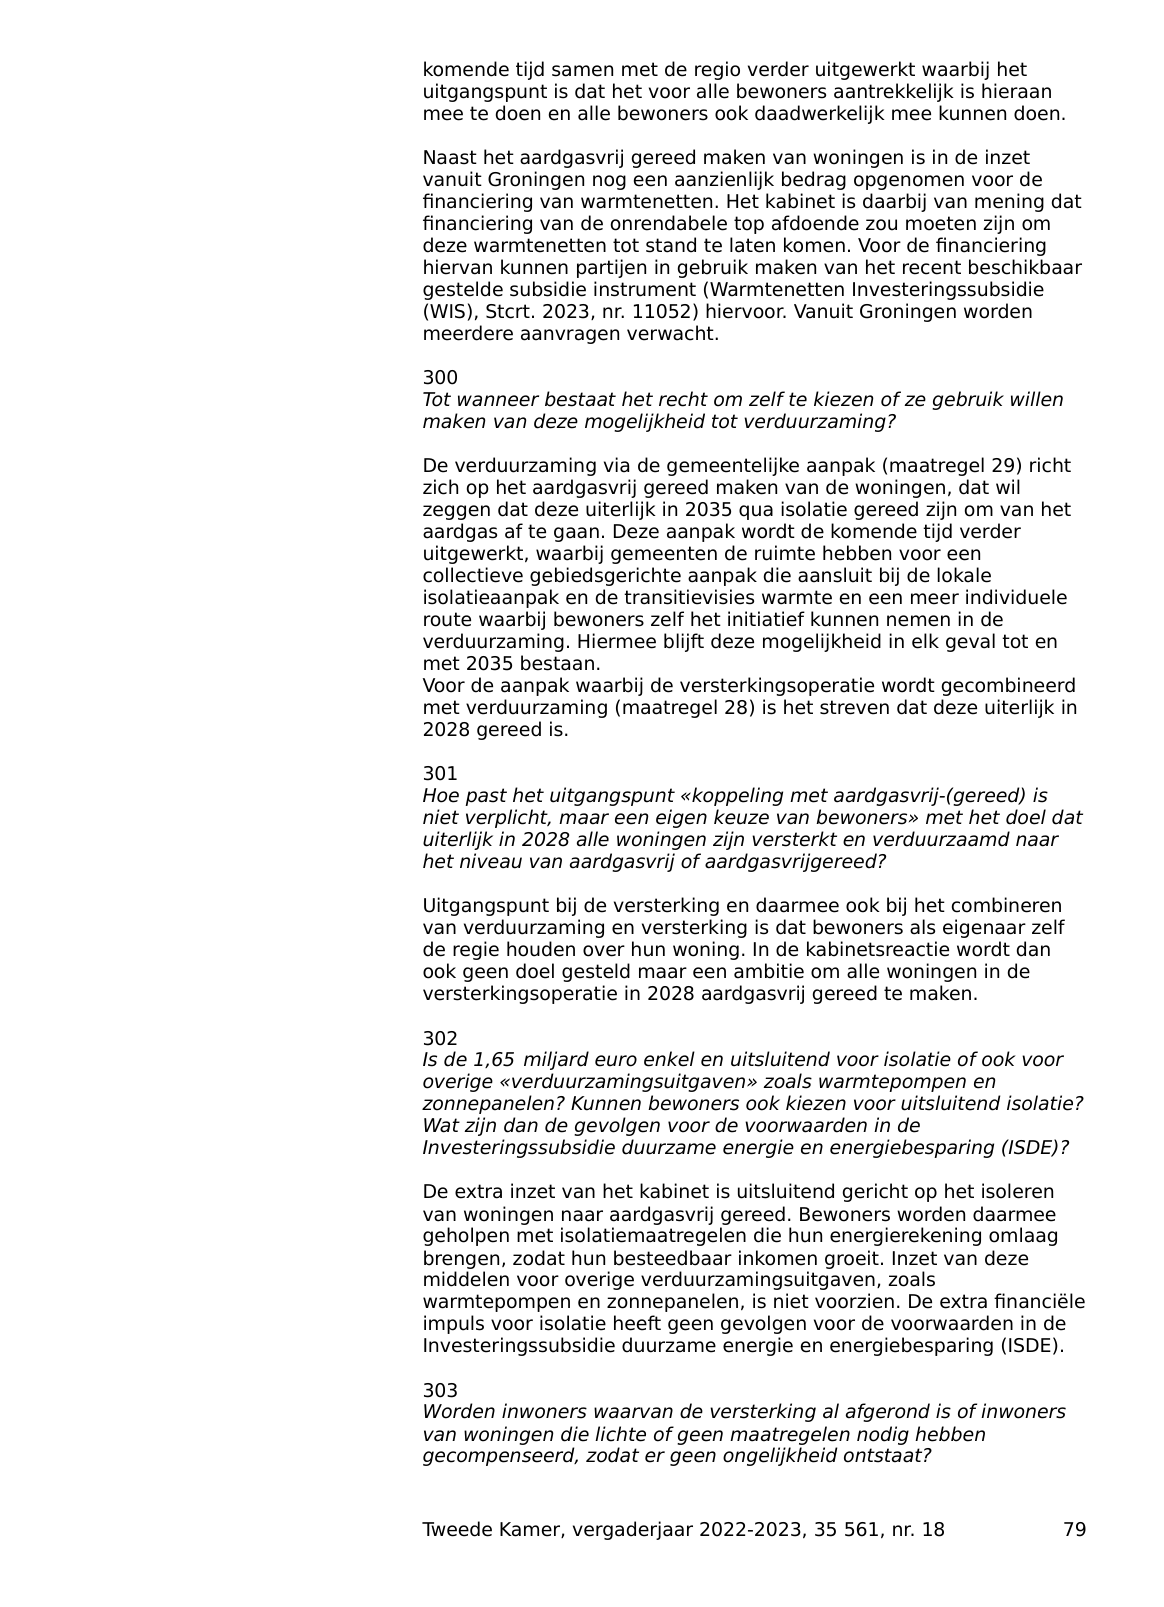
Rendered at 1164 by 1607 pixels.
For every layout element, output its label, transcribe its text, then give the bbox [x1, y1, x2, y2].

text Is de 1,65 miljard euro enkel en uitsluitend voor isolatie of ook voor overige «verduurzamingsuitgaven» zoals warmtepompen en zonnepanelen? Kunnen bewoners ook kiezen voor uitsluitend isolatie? Wat zijn dan de gevolgen voor de voorwaarden in de Investeringssubsidie duurzame energie en energiebesparing (ISDE)? [422, 1049, 1087, 1159]
text Tot wanneer bestaat het recht om zelf te kiezen of ze gebruik willen maken van deze mogelijkheid tot verduurzaming? [422, 389, 1087, 433]
text Voor de aanpak waarbij de versterkingsoperatie wordt gecombineerd met verduurzaming (maatregel 28) is het streven dat deze uiterlijk in 2028 gereed is. [422, 675, 1087, 741]
text Worden inwoners waarvan de versterking al afgerond is of inwoners van woningen die lichte of geen maatregelen nodig hebben gecompenseerd, zodat er geen ongelijkheid ontstaat? [422, 1401, 1087, 1467]
text 302 [422, 1027, 1087, 1049]
text 303 [422, 1379, 1087, 1401]
text Hoe past het uitgangspunt «koppeling met aardgasvrij-(gereed) is niet verplicht, maar een eigen keuze van bewoners» met het doel dat uiterlijk in 2028 alle woningen zijn versterkt en verduurzaamd naar het niveau van aardgasvrij of aardgasvrijgereed? [422, 785, 1087, 873]
text 301 [422, 763, 1087, 785]
text Naast het aardgasvrij gereed maken van woningen is in de inzet vanuit Groningen nog een aanzienlijk bedrag opgenomen voor de financiering van warmtenetten. Het kabinet is daarbij van mening dat financiering van de onrendabele top afdoende zou moeten zijn om deze warmtenetten tot stand te laten komen. Voor de financiering hiervan kunnen partijen in gebruik maken van het recent beschikbaar gestelde subsidie instrument (Warmtenetten Investeringssubsidie (WIS), Stcrt. 2023, nr. 11052) hiervoor. Vanuit Groningen worden meerdere aanvragen verwacht. [422, 147, 1087, 345]
text De verduurzaming via de gemeentelijke aanpak (maatregel 29) richt zich op het aardgasvrij gereed maken van de woningen, dat wil zeggen dat deze uiterlijk in 2035 qua isolatie gereed zijn om van het aardgas af te gaan. Deze aanpak wordt de komende tijd verder uitgewerkt, waarbij gemeenten de ruimte hebben voor een collectieve gebiedsgerichte aanpak die aansluit bij de lokale isolatieaanpak en de transitievisies warmte en een meer individuele route waarbij bewoners zelf het initiatief kunnen nemen in de verduurzaming. Hiermee blijft deze mogelijkheid in elk geval tot en met 2035 bestaan. [422, 455, 1087, 675]
text De extra inzet van het kabinet is uitsluitend gericht op het isoleren van woningen naar aardgasvrij gereed. Bewoners worden daarmee geholpen met isolatiemaatregelen die hun energierekening omlaag brengen, zodat hun besteedbaar inkomen groeit. Inzet van deze middelen voor overige verduurzamingsuitgaven, zoals warmtepompen en zonnepanelen, is niet voorzien. De extra financiële impuls voor isolatie heeft geen gevolgen voor de voorwaarden in de Investeringssubsidie duurzame energie en energiebesparing (ISDE). [422, 1181, 1087, 1357]
text komende tijd samen met de regio verder uitgewerkt waarbij het uitgangspunt is dat het voor alle bewoners aantrekkelijk is hieraan mee te doen en alle bewoners ook daadwerkelijk mee kunnen doen. [422, 59, 1087, 125]
text Uitgangspunt bij de versterking en daarmee ook bij het combineren van verduurzaming en versterking is dat bewoners als eigenaar zelf de regie houden over hun woning. In de kabinetsreactie wordt dan ook geen doel gesteld maar een ambitie om alle woningen in de versterkingsoperatie in 2028 aardgasvrij gereed te maken. [422, 895, 1087, 1005]
text 300 [422, 367, 1087, 389]
